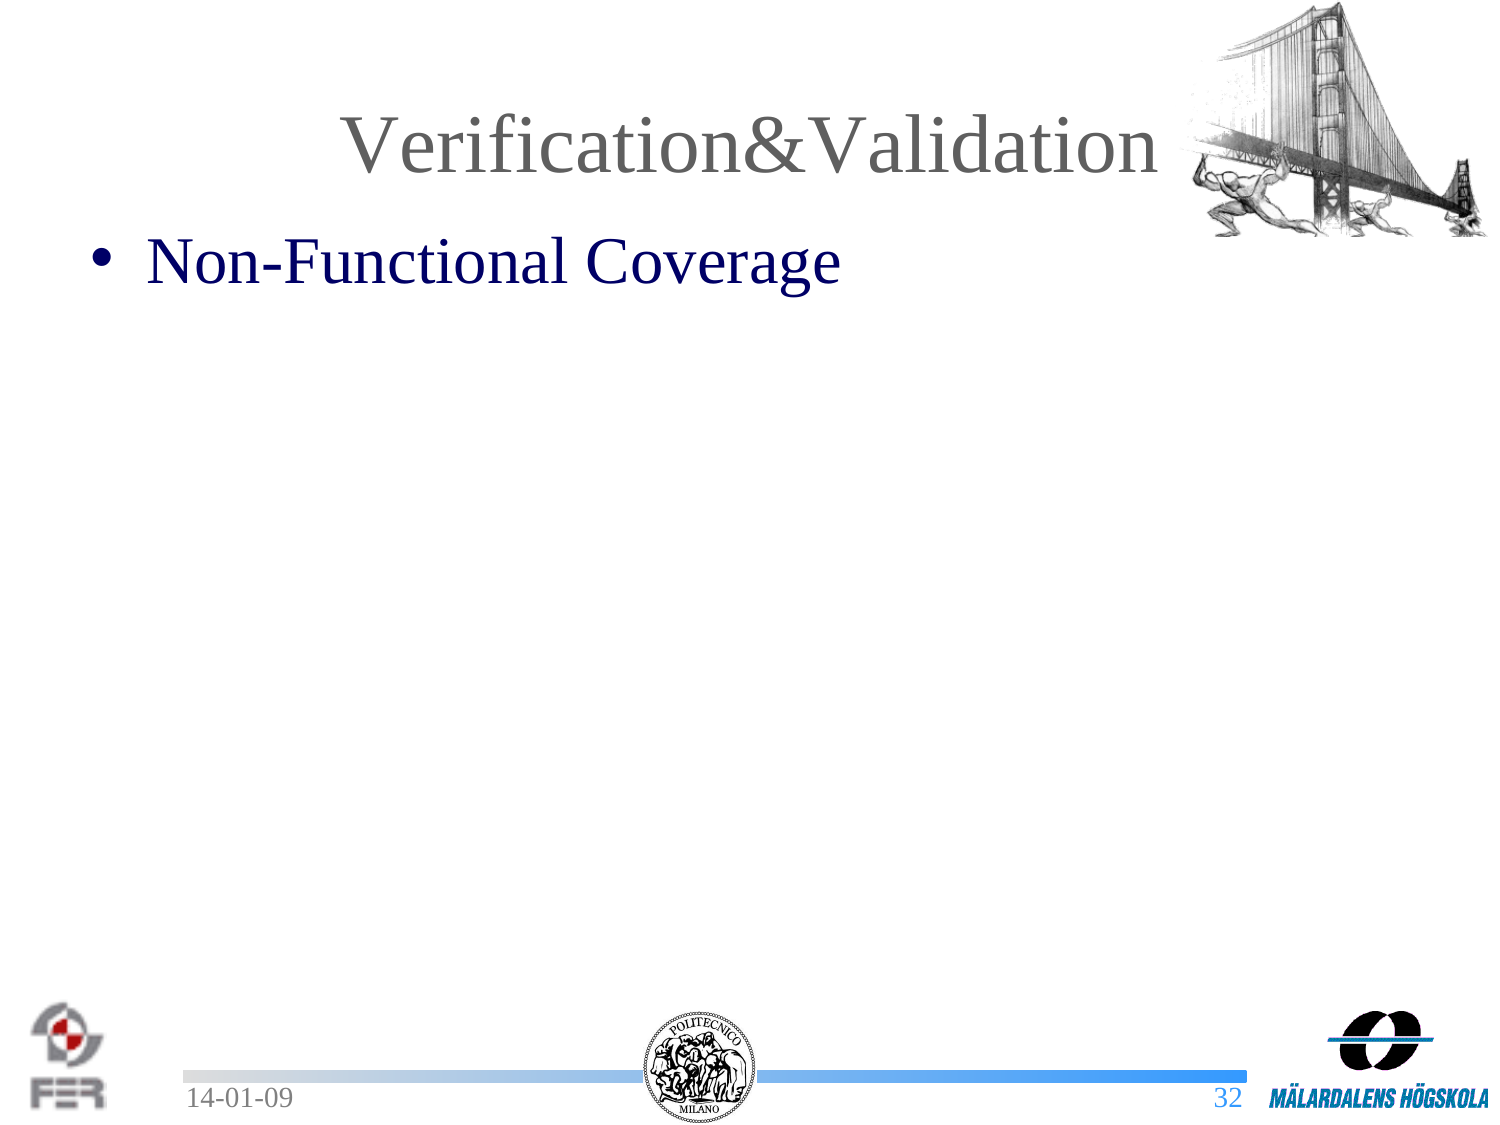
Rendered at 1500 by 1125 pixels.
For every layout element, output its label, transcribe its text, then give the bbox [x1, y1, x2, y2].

picture [643, 1011, 757, 1123]
text_box [1186, 1070, 1258, 1114]
title Verification&Validation [75, 45, 1175, 209]
picture [1454, 1091, 1459, 1108]
text_box 14-01-09 [171, 1070, 396, 1114]
list Non-Functional Coverage [75, 209, 1426, 952]
picture [1435, 1096, 1441, 1104]
picture [1269, 1011, 1488, 1108]
picture [1368, 1093, 1374, 1104]
picture [29, 987, 107, 1125]
picture [1175, 0, 1488, 237]
